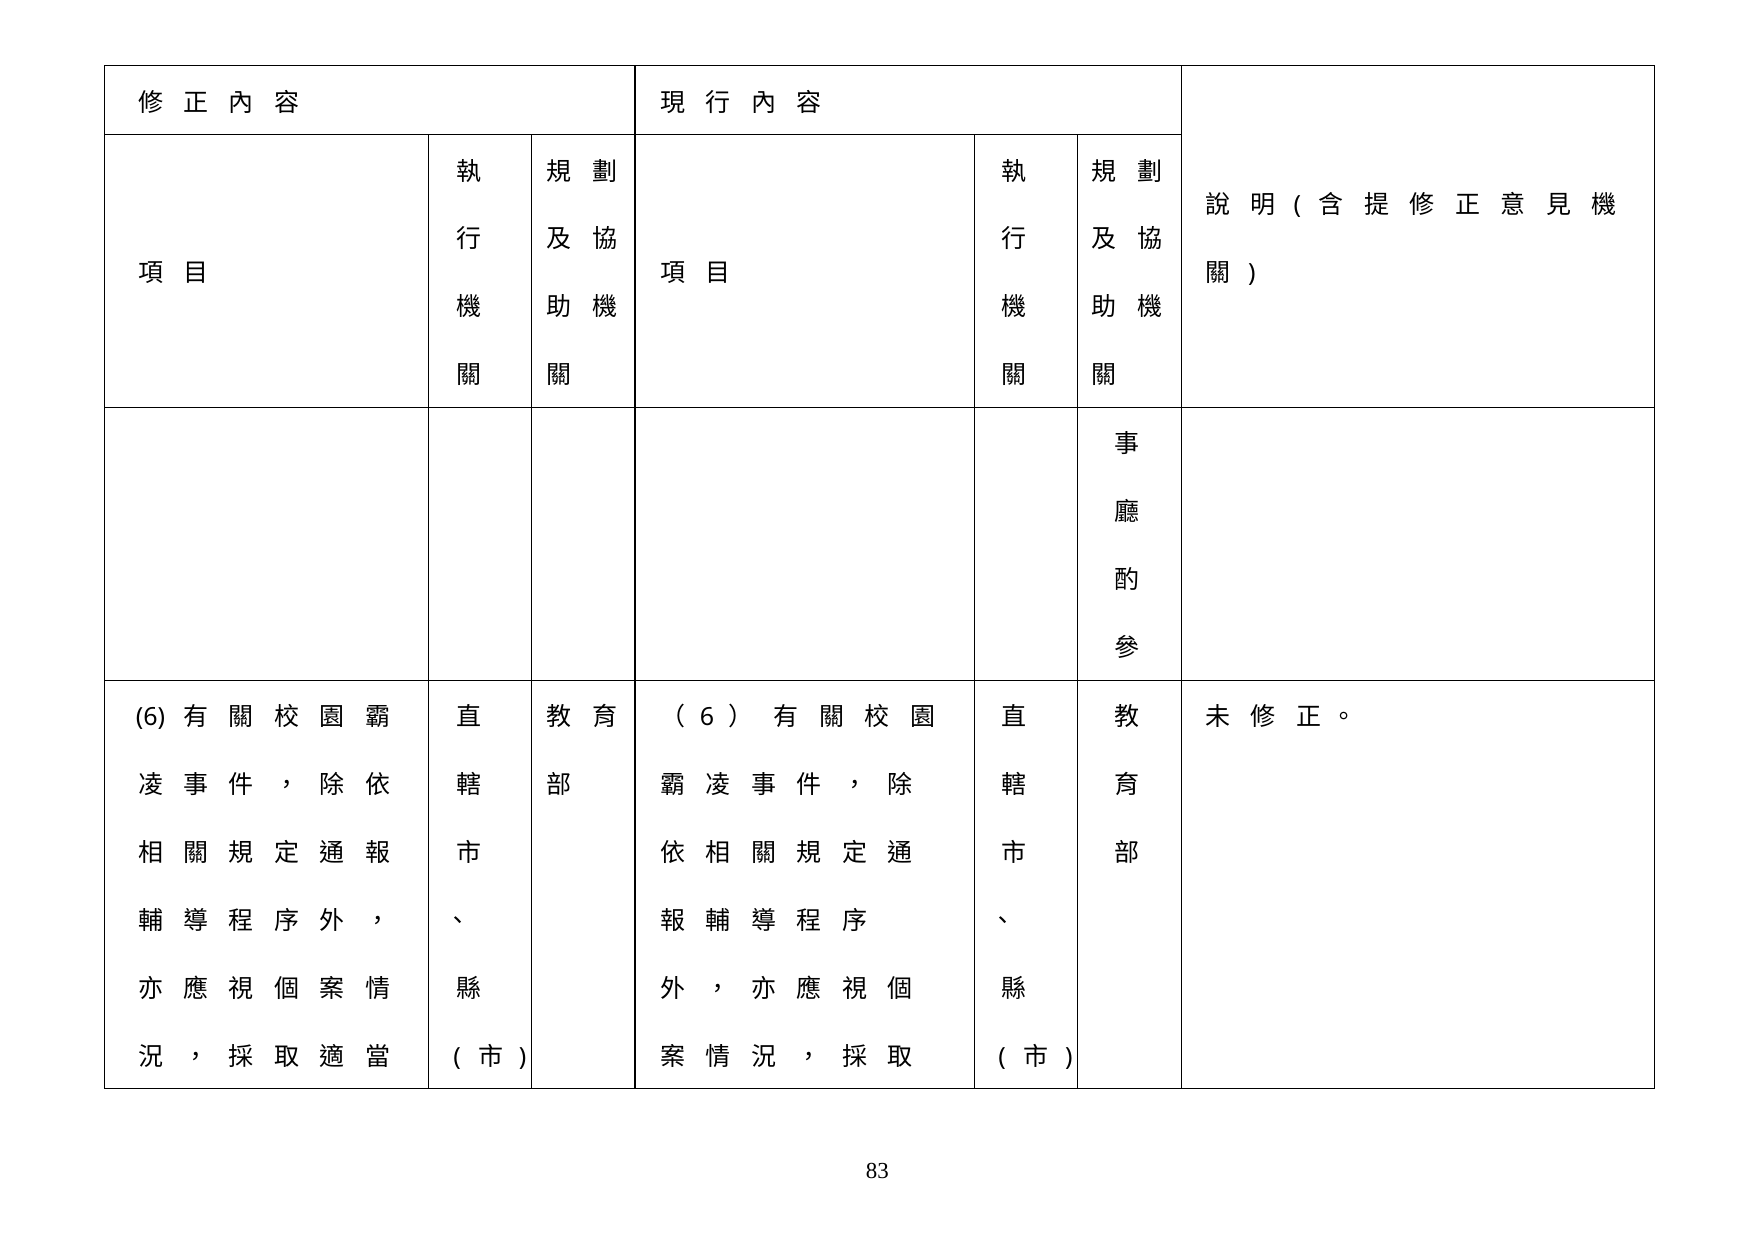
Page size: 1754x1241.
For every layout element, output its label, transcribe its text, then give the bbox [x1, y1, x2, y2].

table_cell 規劃及協助機關 [532, 135, 634, 407]
table_cell 未修正。 [1182, 681, 1654, 1088]
table_cell 事廳酌參 [1078, 408, 1181, 679]
table_cell [105, 408, 428, 679]
table_cell 規劃及協助機關 [1078, 135, 1181, 407]
table_cell (6)有關校園霸凌事件，除依相關規定通報輔導程序外，亦應視個案情況，採取適當 [105, 681, 428, 1088]
table_cell 直轄市、縣(市) [975, 681, 1077, 1088]
table_cell [636, 408, 974, 679]
table_header 現行內容 [636, 66, 1181, 134]
table_header 修正內容 [105, 66, 634, 134]
table_cell 教育部 [532, 681, 634, 1088]
table_cell [532, 408, 634, 679]
table_cell （6）有關校園霸凌事件，除依相關規定通報輔導程序外，亦應視個案情況，採取 [636, 681, 974, 1088]
table_cell [975, 408, 1077, 679]
table_cell [429, 408, 531, 679]
table_cell 執行機關 [429, 135, 531, 407]
table_header 說明(含提修正意見機關) [1182, 66, 1654, 407]
table_cell 執行機關 [975, 135, 1077, 407]
table_cell 項目 [636, 135, 974, 407]
table_cell 教育部 [1078, 681, 1181, 1088]
table_cell [1182, 408, 1654, 679]
table_cell 直轄市、縣(市) [429, 681, 531, 1088]
table_cell 項目 [105, 135, 428, 407]
